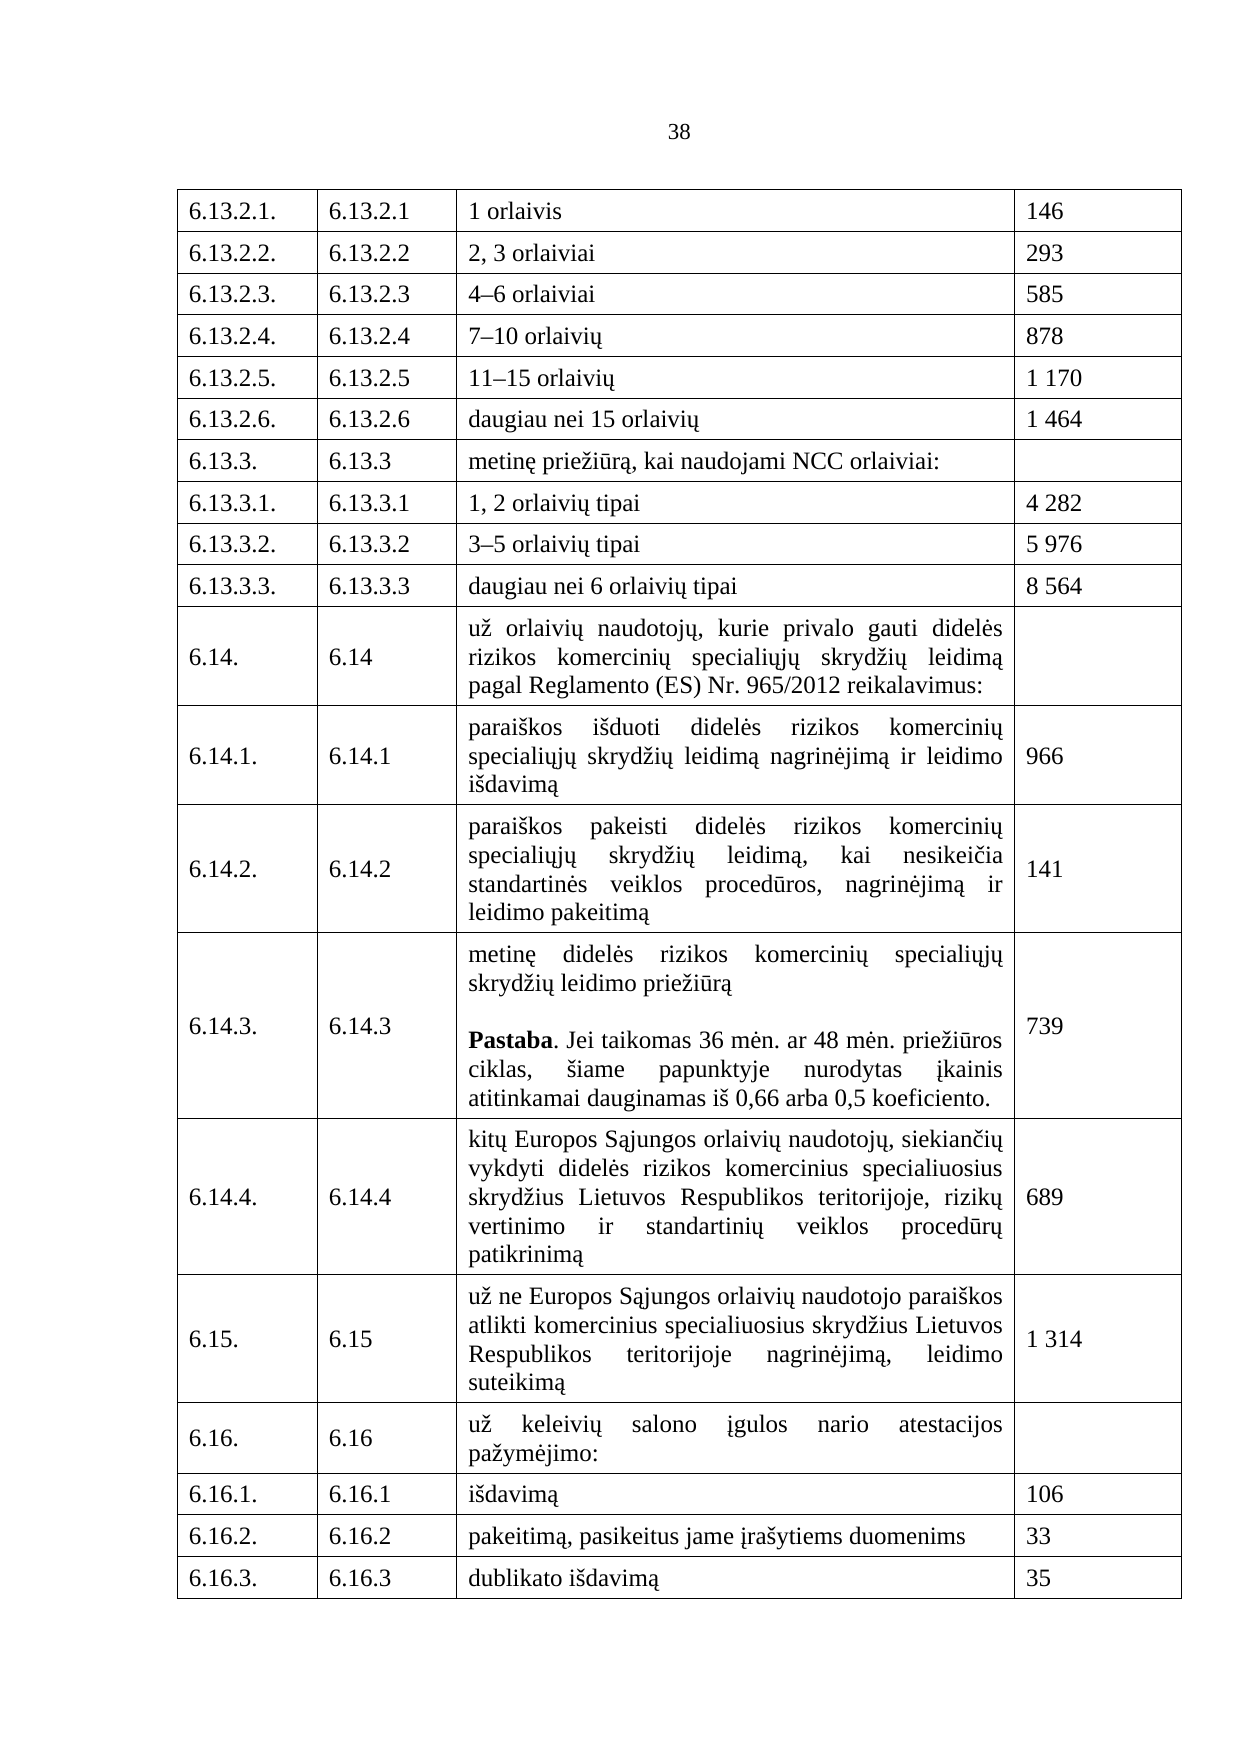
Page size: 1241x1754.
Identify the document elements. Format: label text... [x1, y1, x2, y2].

table_cell paraiškos išduoti didelės rizikos komercinių specialiųjų skrydžių leidimą nagrinėjimą ir leidimo išdavimą [457, 706, 1014, 804]
table_cell 878 [1015, 315, 1181, 356]
table_cell 6.13.3 [318, 440, 456, 481]
table_cell [1015, 1403, 1181, 1473]
table_cell 585 [1015, 274, 1181, 314]
table_cell 6.14.2 [318, 805, 456, 932]
table_cell 1 314 [1015, 1275, 1181, 1402]
table_cell daugiau nei 6 orlaivių tipai [457, 565, 1014, 606]
table_cell 6.13.2.3 [318, 274, 456, 314]
table_cell 6.15 [318, 1275, 456, 1402]
table_cell [1015, 607, 1181, 705]
table_cell 6.16.1. [178, 1474, 317, 1514]
table_cell 146 [1015, 190, 1181, 231]
table_cell 6.13.2.1. [178, 190, 317, 231]
table_cell 6.15. [178, 1275, 317, 1402]
table_cell 6.16.2 [318, 1515, 456, 1556]
table_cell 1, 2 orlaivių tipai [457, 482, 1014, 523]
table_cell 11–15 orlaivių [457, 357, 1014, 398]
table_cell išdavimą [457, 1474, 1014, 1514]
table_cell 6.14.1. [178, 706, 317, 804]
table_cell už ne Europos Sąjungos orlaivių naudotojo paraiškos atlikti komercinius specialiuosius skrydžius Lietuvos Respublikos teritorijoje nagrinėjimą, leidimo suteikimą [457, 1275, 1014, 1402]
table_cell [1015, 440, 1181, 481]
table_cell 4–6 orlaiviai [457, 274, 1014, 314]
table_cell 6.16. [178, 1403, 317, 1473]
table_cell 141 [1015, 805, 1181, 932]
table_cell 8 564 [1015, 565, 1181, 606]
table_cell paraiškos pakeisti didelės rizikos komercinių specialiųjų skrydžių leidimą, kai nesikeičia standartinės veiklos procedūros, nagrinėjimą ir leidimo pakeitimą [457, 805, 1014, 932]
table_cell 6.14.2. [178, 805, 317, 932]
table_cell dublikato išdavimą [457, 1557, 1014, 1598]
table_cell 6.13.2.1 [318, 190, 456, 231]
table_cell 6.14.4 [318, 1119, 456, 1274]
table_cell metinę priežiūrą, kai naudojami NCC orlaiviai: [457, 440, 1014, 481]
table_cell 6.13.2.6. [178, 399, 317, 439]
table_cell 6.14.1 [318, 706, 456, 804]
table_cell 6.14.3. [178, 933, 317, 1118]
table_cell 6.13.3.3 [318, 565, 456, 606]
table_cell už orlaivių naudotojų, kurie privalo gauti didelės rizikos komercinių specialiųjų skrydžių leidimą pagal Reglamento (ES) Nr. 965/2012 reikalavimus: [457, 607, 1014, 705]
table_cell 6.16.3 [318, 1557, 456, 1598]
table_cell 6.16.2. [178, 1515, 317, 1556]
table_cell 1 orlaivis [457, 190, 1014, 231]
table_cell 6.14 [318, 607, 456, 705]
table_cell 6.14.3 [318, 933, 456, 1118]
table_cell 6.13.2.4. [178, 315, 317, 356]
table_cell 6.13.2.2 [318, 232, 456, 273]
table_cell 6.13.3. [178, 440, 317, 481]
table_cell 6.13.3.2 [318, 524, 456, 564]
table_cell 6.16.3. [178, 1557, 317, 1598]
table_cell 2, 3 orlaiviai [457, 232, 1014, 273]
table_cell 7–10 orlaivių [457, 315, 1014, 356]
table_cell 33 [1015, 1515, 1181, 1556]
table_cell 966 [1015, 706, 1181, 804]
table_cell 1 464 [1015, 399, 1181, 439]
table_cell 6.13.2.2. [178, 232, 317, 273]
table_cell 6.13.2.5 [318, 357, 456, 398]
table_cell 6.13.2.4 [318, 315, 456, 356]
table_cell 3–5 orlaivių tipai [457, 524, 1014, 564]
table_cell 35 [1015, 1557, 1181, 1598]
table_cell 6.16 [318, 1403, 456, 1473]
table_cell pakeitimą, pasikeitus jame įrašytiems duomenims [457, 1515, 1014, 1556]
table_cell 6.14. [178, 607, 317, 705]
table_cell 6.13.2.5. [178, 357, 317, 398]
table_cell 6.13.3.1 [318, 482, 456, 523]
table_cell kitų Europos Sąjungos orlaivių naudotojų, siekiančių vykdyti didelės rizikos komercinius specialiuosius skrydžius Lietuvos Respublikos teritorijoje, rizikų vertinimo ir standartinių veiklos procedūrų patikrinimą [457, 1119, 1014, 1274]
table_cell 6.14.4. [178, 1119, 317, 1274]
table_cell 739 [1015, 933, 1181, 1118]
table_cell 6.16.1 [318, 1474, 456, 1514]
table_cell 5 976 [1015, 524, 1181, 564]
table_cell 4 282 [1015, 482, 1181, 523]
table_cell 6.13.3.3. [178, 565, 317, 606]
table_cell 6.13.3.2. [178, 524, 317, 564]
table_cell 1 170 [1015, 357, 1181, 398]
table_cell 293 [1015, 232, 1181, 273]
table_cell daugiau nei 15 orlaivių [457, 399, 1014, 439]
table_cell 106 [1015, 1474, 1181, 1514]
table_cell metinę didelės rizikos komercinių specialiųjų skrydžių leidimo priežiūrą Pastaba. Jei taikomas 36 mėn. ar 48 mėn. priežiūros ciklas, šiame papunktyje nurodytas įkainis atitinkamai dauginamas iš 0,66 arba 0,5 koeficiento. [457, 933, 1014, 1118]
table_cell 6.13.3.1. [178, 482, 317, 523]
table_cell 6.13.2.3. [178, 274, 317, 314]
table_cell 6.13.2.6 [318, 399, 456, 439]
table_cell 689 [1015, 1119, 1181, 1274]
table_cell už keleivių salono įgulos nario atestacijos pažymėjimo: [457, 1403, 1014, 1473]
